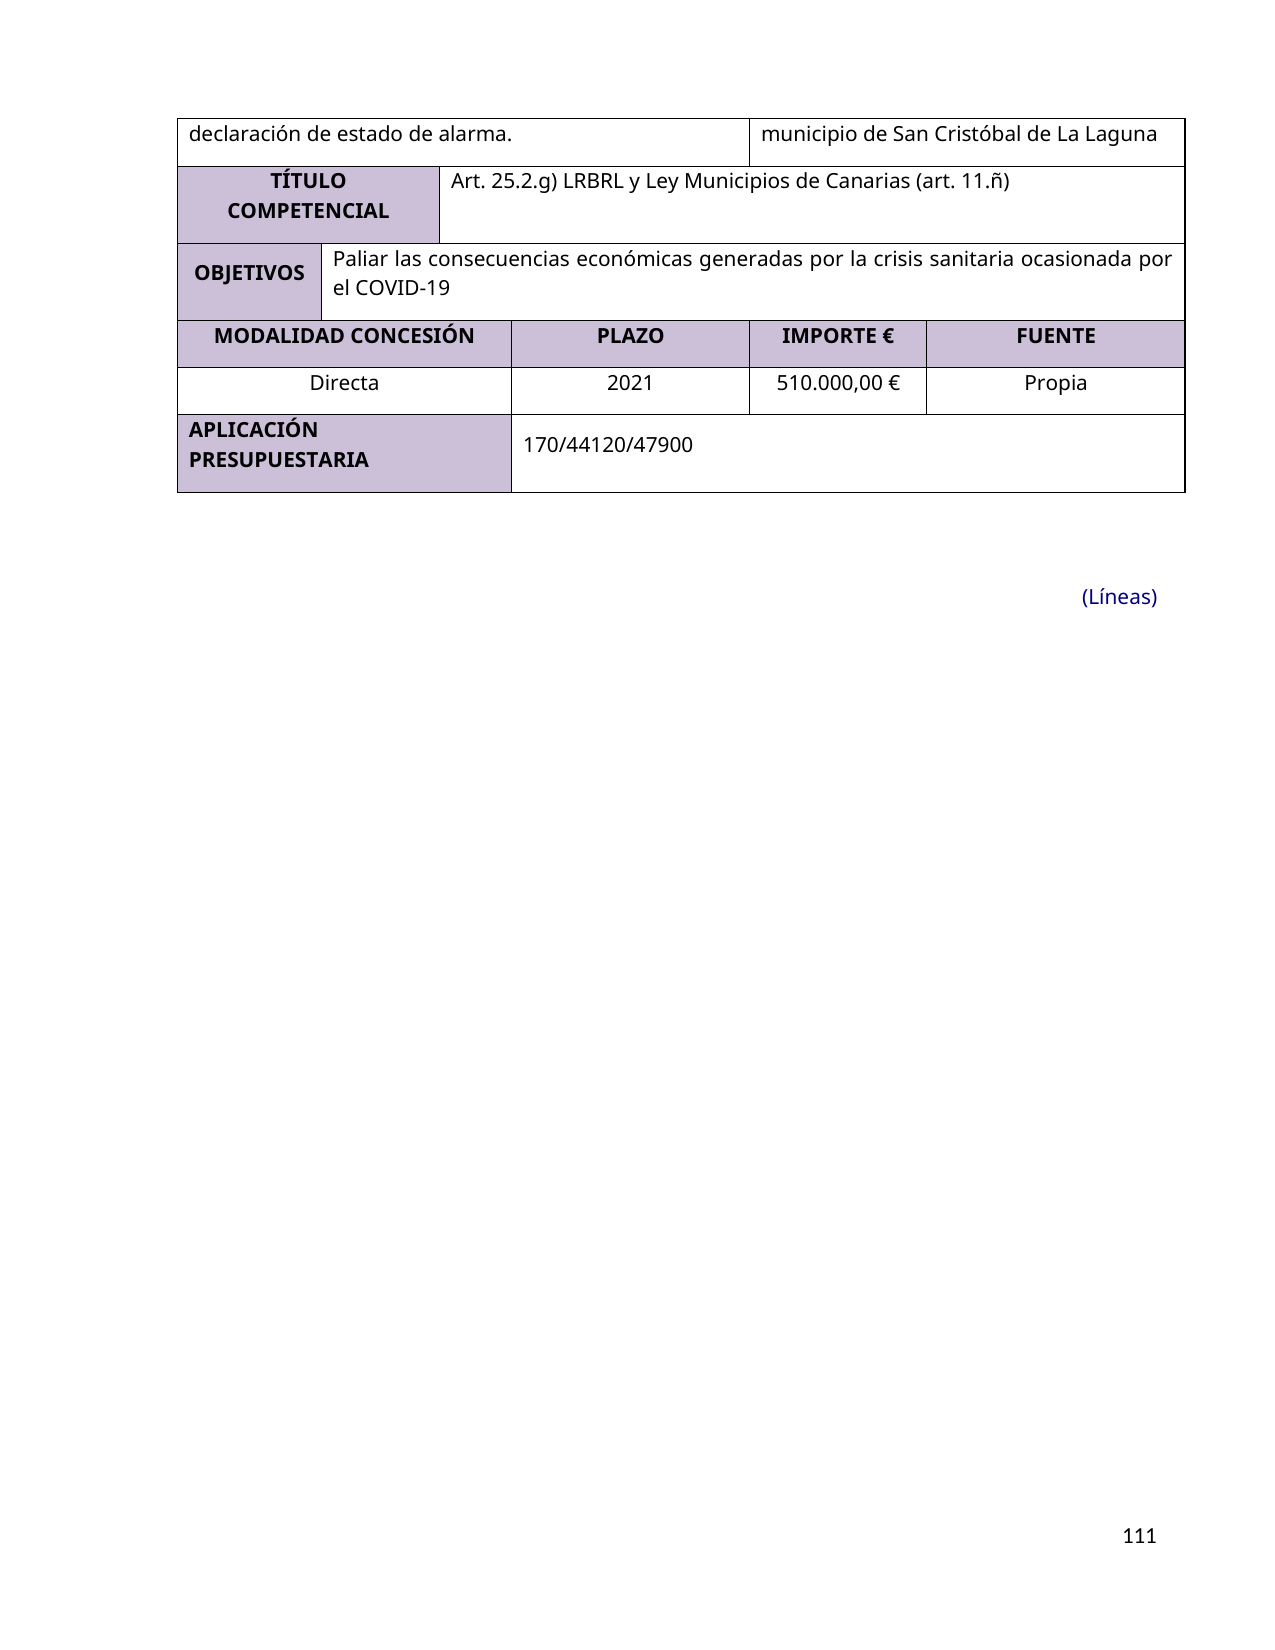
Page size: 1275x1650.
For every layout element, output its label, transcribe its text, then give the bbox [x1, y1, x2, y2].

table_cell TÍTULO COMPETENCIAL [178, 167, 439, 243]
table_cell APLICACIÓN PRESUPUESTARIA [178, 415, 511, 492]
table_cell 510.000,00 € [750, 368, 926, 414]
table_cell declaración de estado de alarma. [178, 119, 749, 166]
table_cell OBJETIVOS [178, 244, 321, 320]
table_cell IMPORTE € [750, 321, 926, 367]
table_cell Propia [927, 368, 1184, 414]
table_cell PLAZO [512, 321, 749, 367]
table_cell Art. 25.2.g) LRBRL y Ley Municipios de Canarias (art. 11.ñ) [440, 167, 1184, 243]
text (Líneas) [177, 580, 1157, 611]
table_cell municipio de San Cristóbal de La Laguna [750, 119, 1184, 166]
table_cell FUENTE [927, 321, 1184, 367]
table_cell Paliar las consecuencias económicas generadas por la crisis sanitaria ocasionada por el COVID-19 [322, 244, 1184, 320]
table_cell Directa [178, 368, 511, 414]
table_cell MODALIDAD CONCESIÓN [178, 321, 511, 367]
table_cell 2021 [512, 368, 749, 414]
table_cell 170/44120/47900 [512, 415, 1184, 492]
